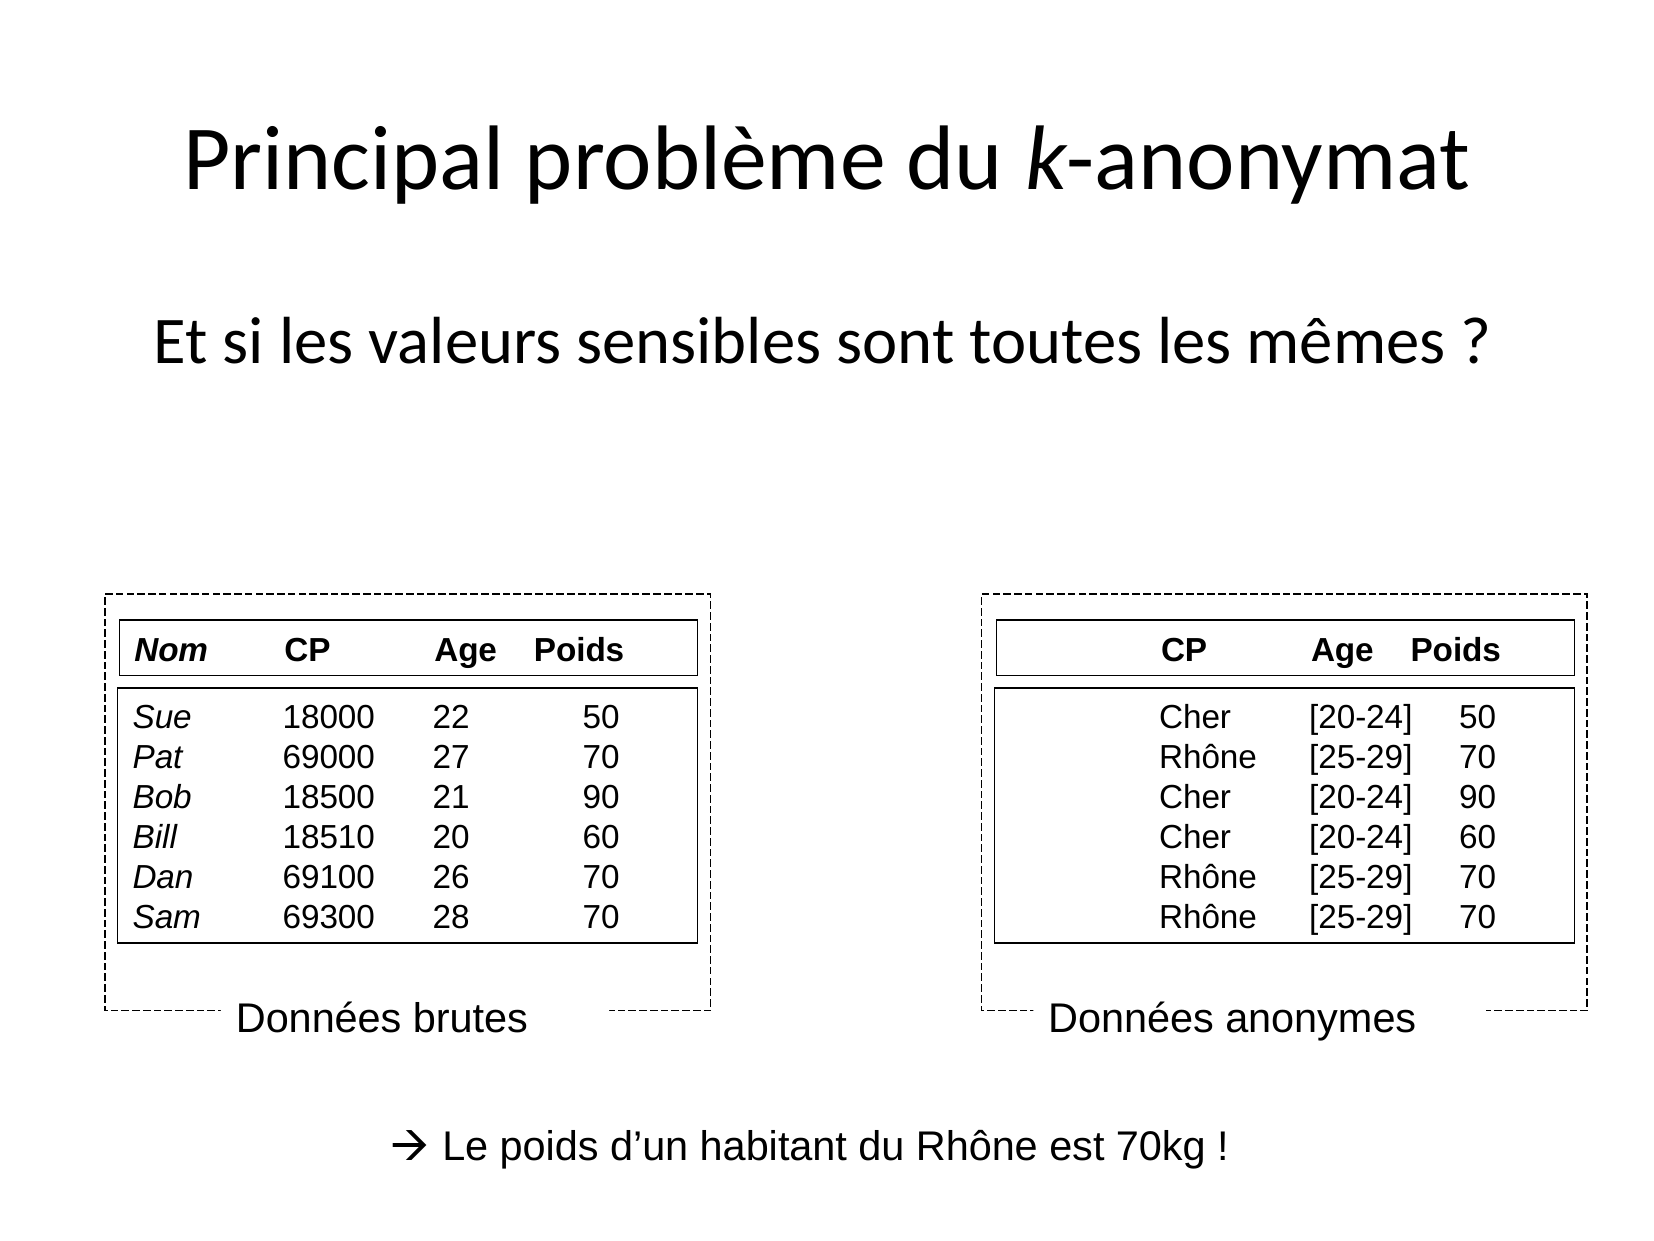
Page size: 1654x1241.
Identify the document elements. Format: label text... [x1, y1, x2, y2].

text_box Données brutes [220, 982, 610, 1049]
text_box Principal problème du k-anonymat [82, 49, 1571, 257]
text_box Cher [20-24] 50 Rhône [25-29] 70 Cher [20-24] 90 Cher [20-24] 60 Rhône [25-29] 70 Rhône [25-29] 70 [994, 687, 1575, 943]
text_box Nom CP Age Poids [119, 619, 698, 676]
text_box Sue 18000 22 50 Pat 69000 27 70 Bob 18500 21 90 Bill 18510 20 60 Dan 69100 26 70 Sam 69300 28 70 [117, 687, 698, 943]
text_box CP Age Poids [996, 619, 1575, 676]
text_box Et si les valeurs sensibles sont toutes les mêmes ? [82, 289, 1571, 1108]
text_box  Le poids d’un habitant du Rhône est 70kg ! [374, 1110, 1245, 1177]
text_box Données anonymes [1033, 982, 1486, 1049]
